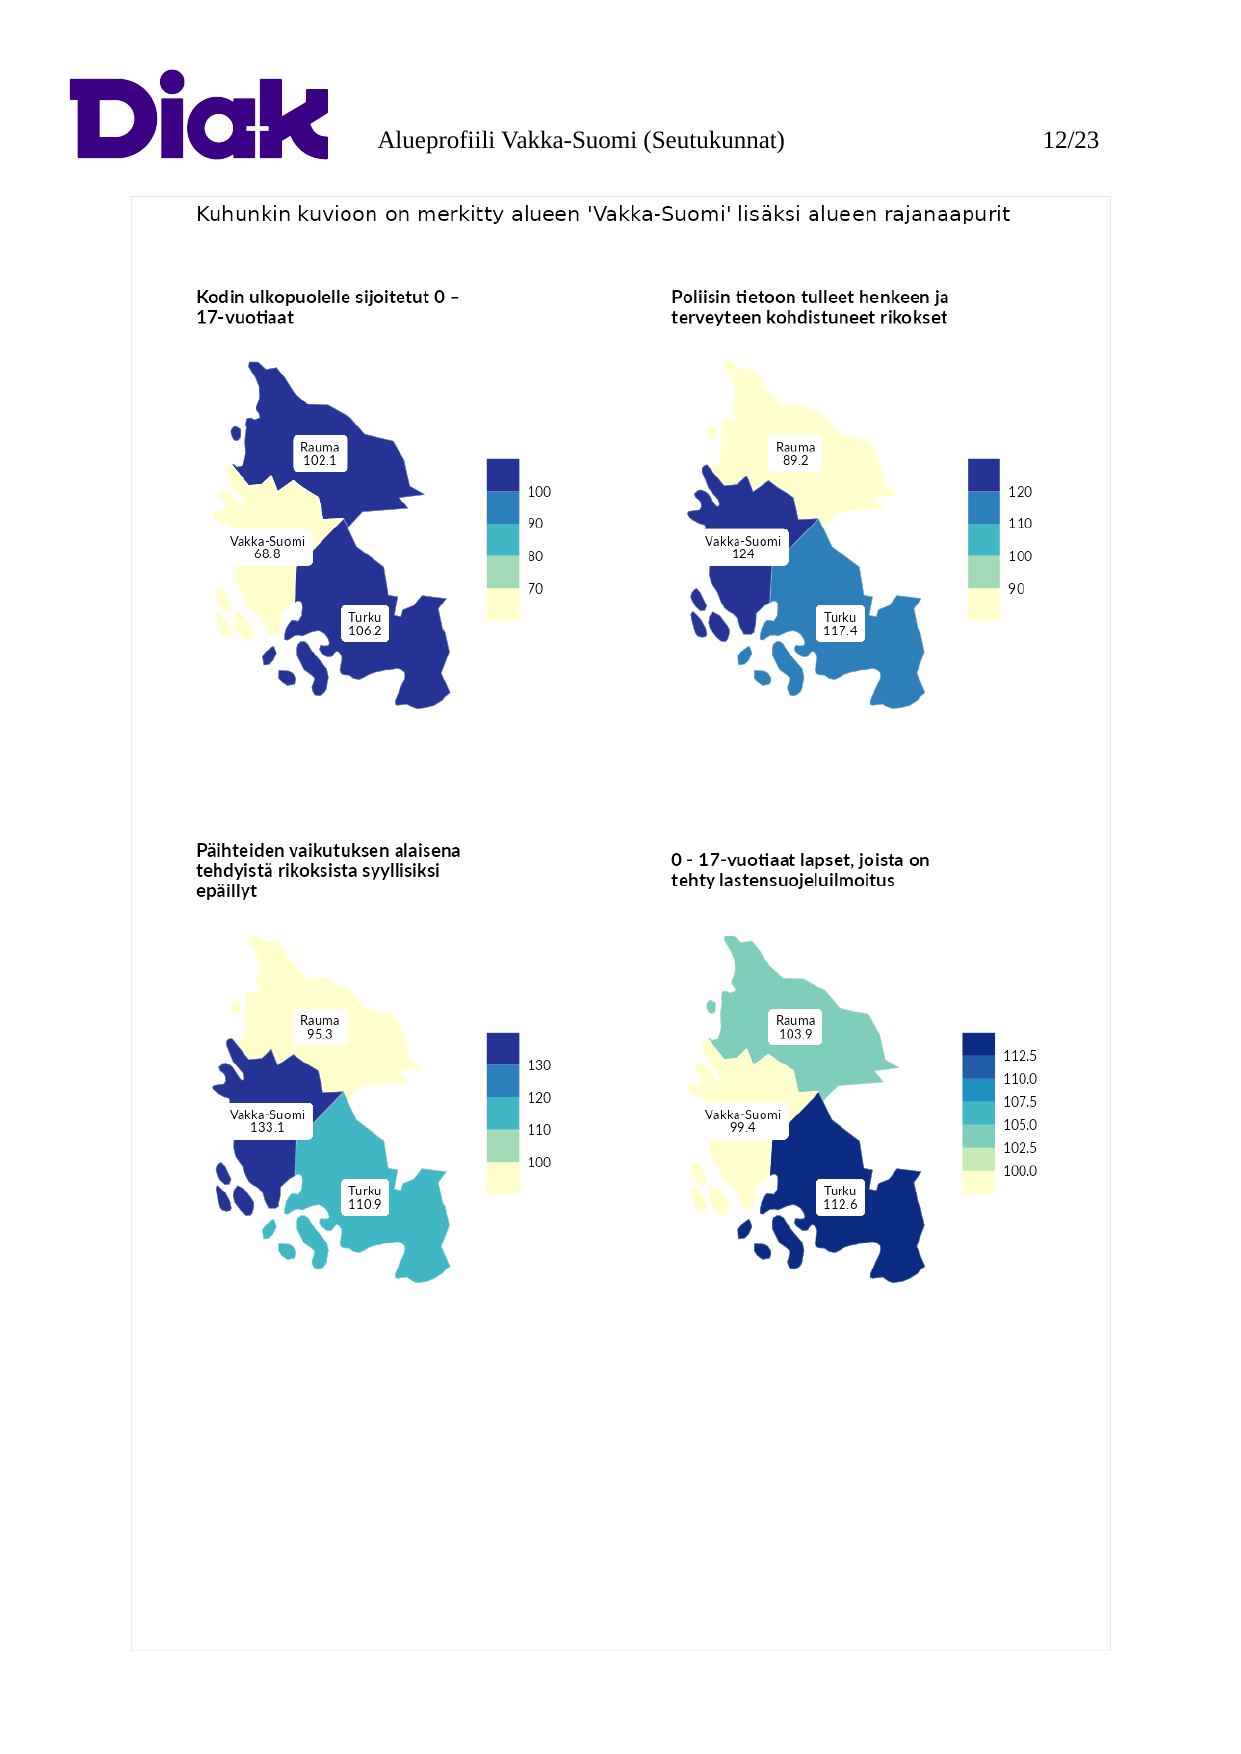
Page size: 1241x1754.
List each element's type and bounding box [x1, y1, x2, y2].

picture [61, 196, 1179, 1651]
